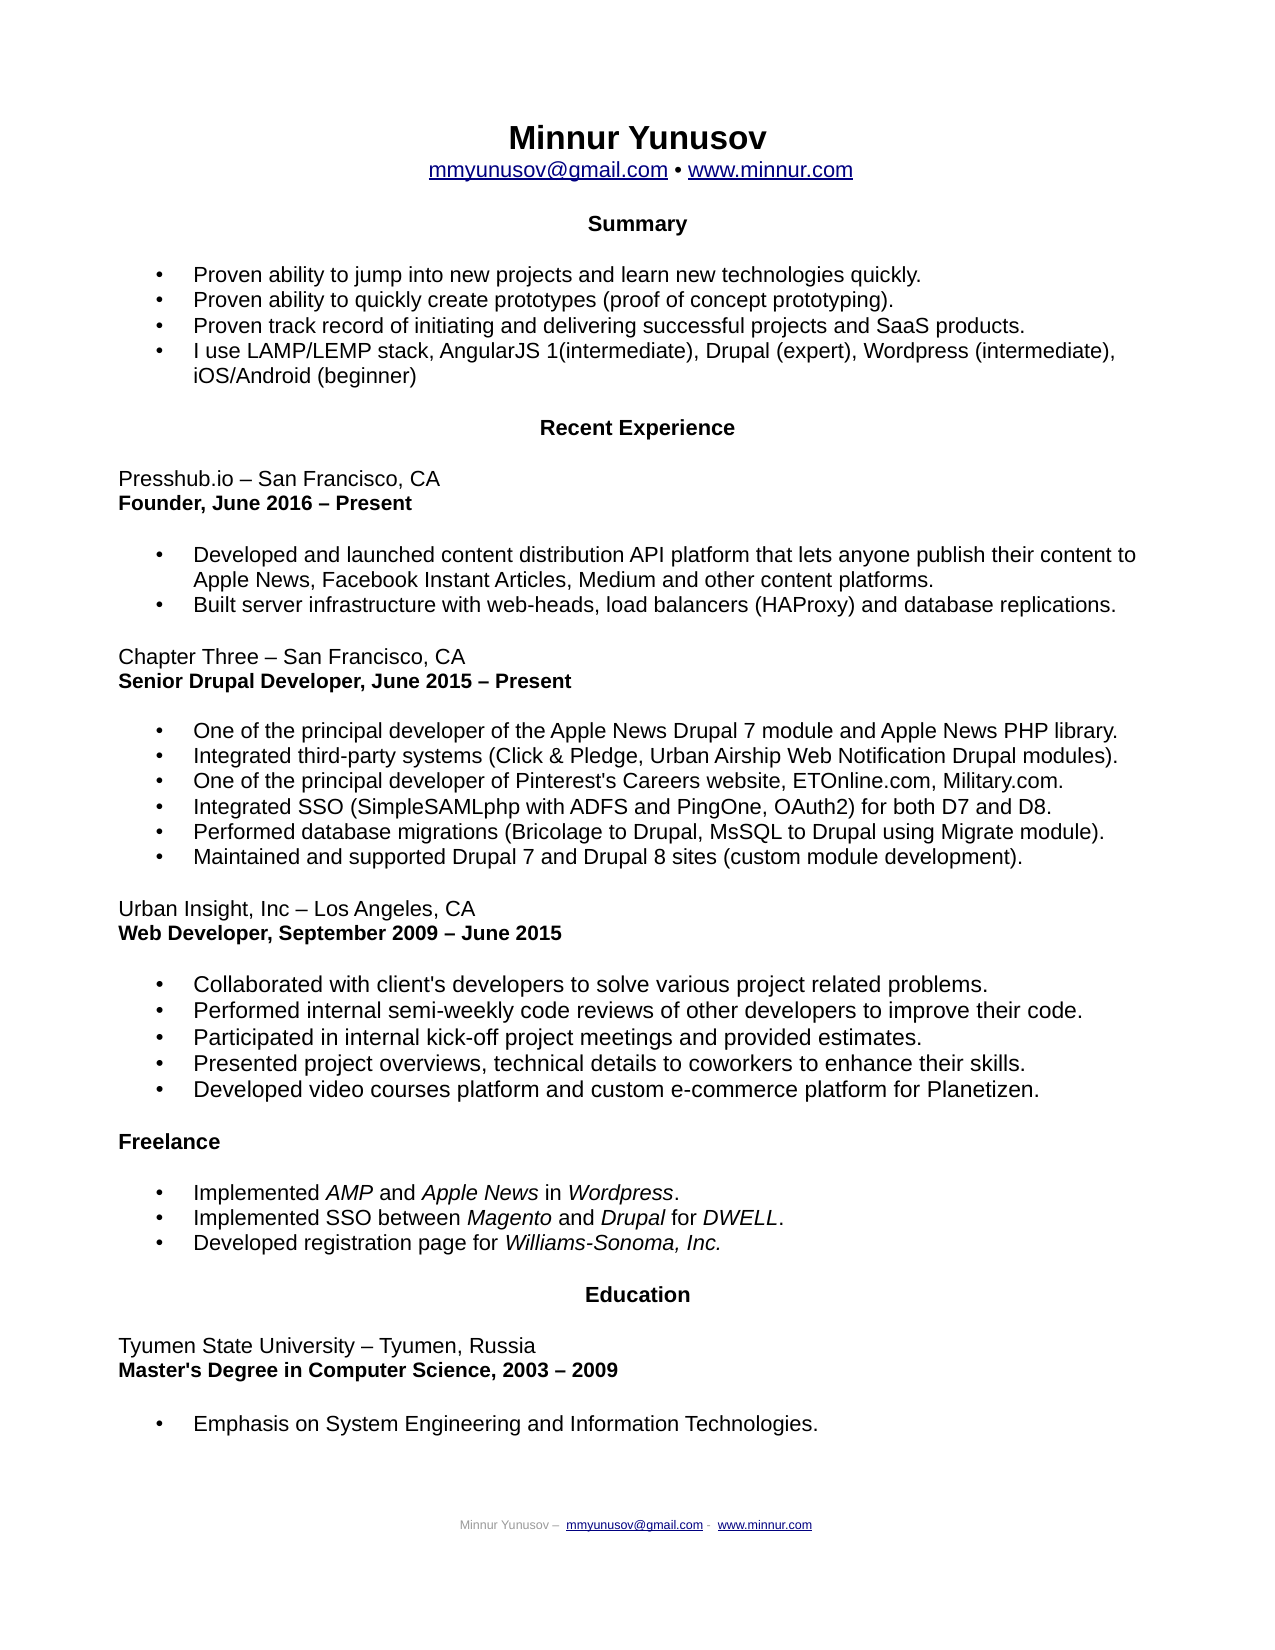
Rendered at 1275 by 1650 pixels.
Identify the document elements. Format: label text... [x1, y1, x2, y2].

list Proven track record of initiating and delivering successful projects and SaaS products. [156, 312, 1157, 338]
list Proven ability to quickly create prototypes (proof of concept prototyping). [156, 287, 1157, 312]
list Maintained and supported Drupal 7 and Drupal 8 sites (custom module development). [156, 844, 1157, 869]
list Developed registration page for Williams-Sonoma, Inc. [156, 1230, 1157, 1255]
text Minnur Yunusov [118, 118, 1157, 157]
text Senior Drupal Developer, June 2015 – Present [118, 669, 1157, 693]
list Integrated third-party systems (Click & Pledge, Urban Airship Web Notification Drupal modules). [156, 743, 1157, 768]
text Summary [118, 211, 1157, 236]
list Participated in internal kick-off project meetings and provided estimates. [156, 1024, 1157, 1050]
list Proven ability to jump into new projects and learn new technologies quickly. [156, 262, 1157, 287]
list Implemented AMP and Apple News in Wordpress. [156, 1179, 1157, 1205]
list I use LAMP/LEMP stack, AngularJS 1(intermediate), Drupal (expert), Wordpress (intermediate), iOS/Android (beginner) [156, 338, 1157, 388]
text Web Developer, September 2009 – June 2015 [118, 921, 1157, 945]
list Built server infrastructure with web-heads, load balancers (HAProxy) and database replications. [156, 592, 1157, 617]
list Emphasis on System Engineering and Information Technologies. [156, 1411, 1157, 1436]
list Developed and launched content distribution API platform that lets anyone publish their content to Apple News, Facebook Instant Articles, Medium and other content platforms. [156, 542, 1157, 592]
list Integrated SSO (SimpleSAMLphp with ADFS and PingOne, OAuth2) for both D7 and D8. [156, 793, 1157, 819]
text Freelance [118, 1129, 1157, 1154]
text Recent Experience [118, 414, 1157, 440]
text Chapter Three – San Francisco, CA [118, 643, 1157, 669]
text mmyunusov@gmail.com • www.minnur.com [118, 157, 1157, 182]
list Collaborated with client's developers to solve various project related problems. [156, 971, 1157, 997]
list One of the principal developer of the Apple News Drupal 7 module and Apple News PHP library. [156, 718, 1157, 743]
text Education [118, 1282, 1157, 1307]
list Developed video courses platform and custom e-commerce platform for Planetizen. [156, 1076, 1157, 1103]
text Presshub.io – San Francisco, CA [118, 466, 1157, 491]
text Master's Degree in Computer Science, 2003 – 2009 [118, 1358, 1157, 1382]
list Performed database migrations (Bricolage to Drupal, MsSQL to Drupal using Migrate module). [156, 819, 1157, 844]
text Founder, June 2016 – Present [118, 491, 1157, 515]
text Tyumen State University – Tyumen, Russia [118, 1333, 1157, 1358]
text Urban Insight, Inc – Los Angeles, CA [118, 896, 1157, 921]
list One of the principal developer of Pinterest's Careers website, ETOnline.com, Military.com. [156, 768, 1157, 793]
list Performed internal semi-weekly code reviews of other developers to improve their code. [156, 997, 1157, 1024]
list Presented project overviews, technical details to coworkers to enhance their skills. [156, 1050, 1157, 1076]
list Implemented SSO between Magento and Drupal for DWELL. [156, 1205, 1157, 1230]
